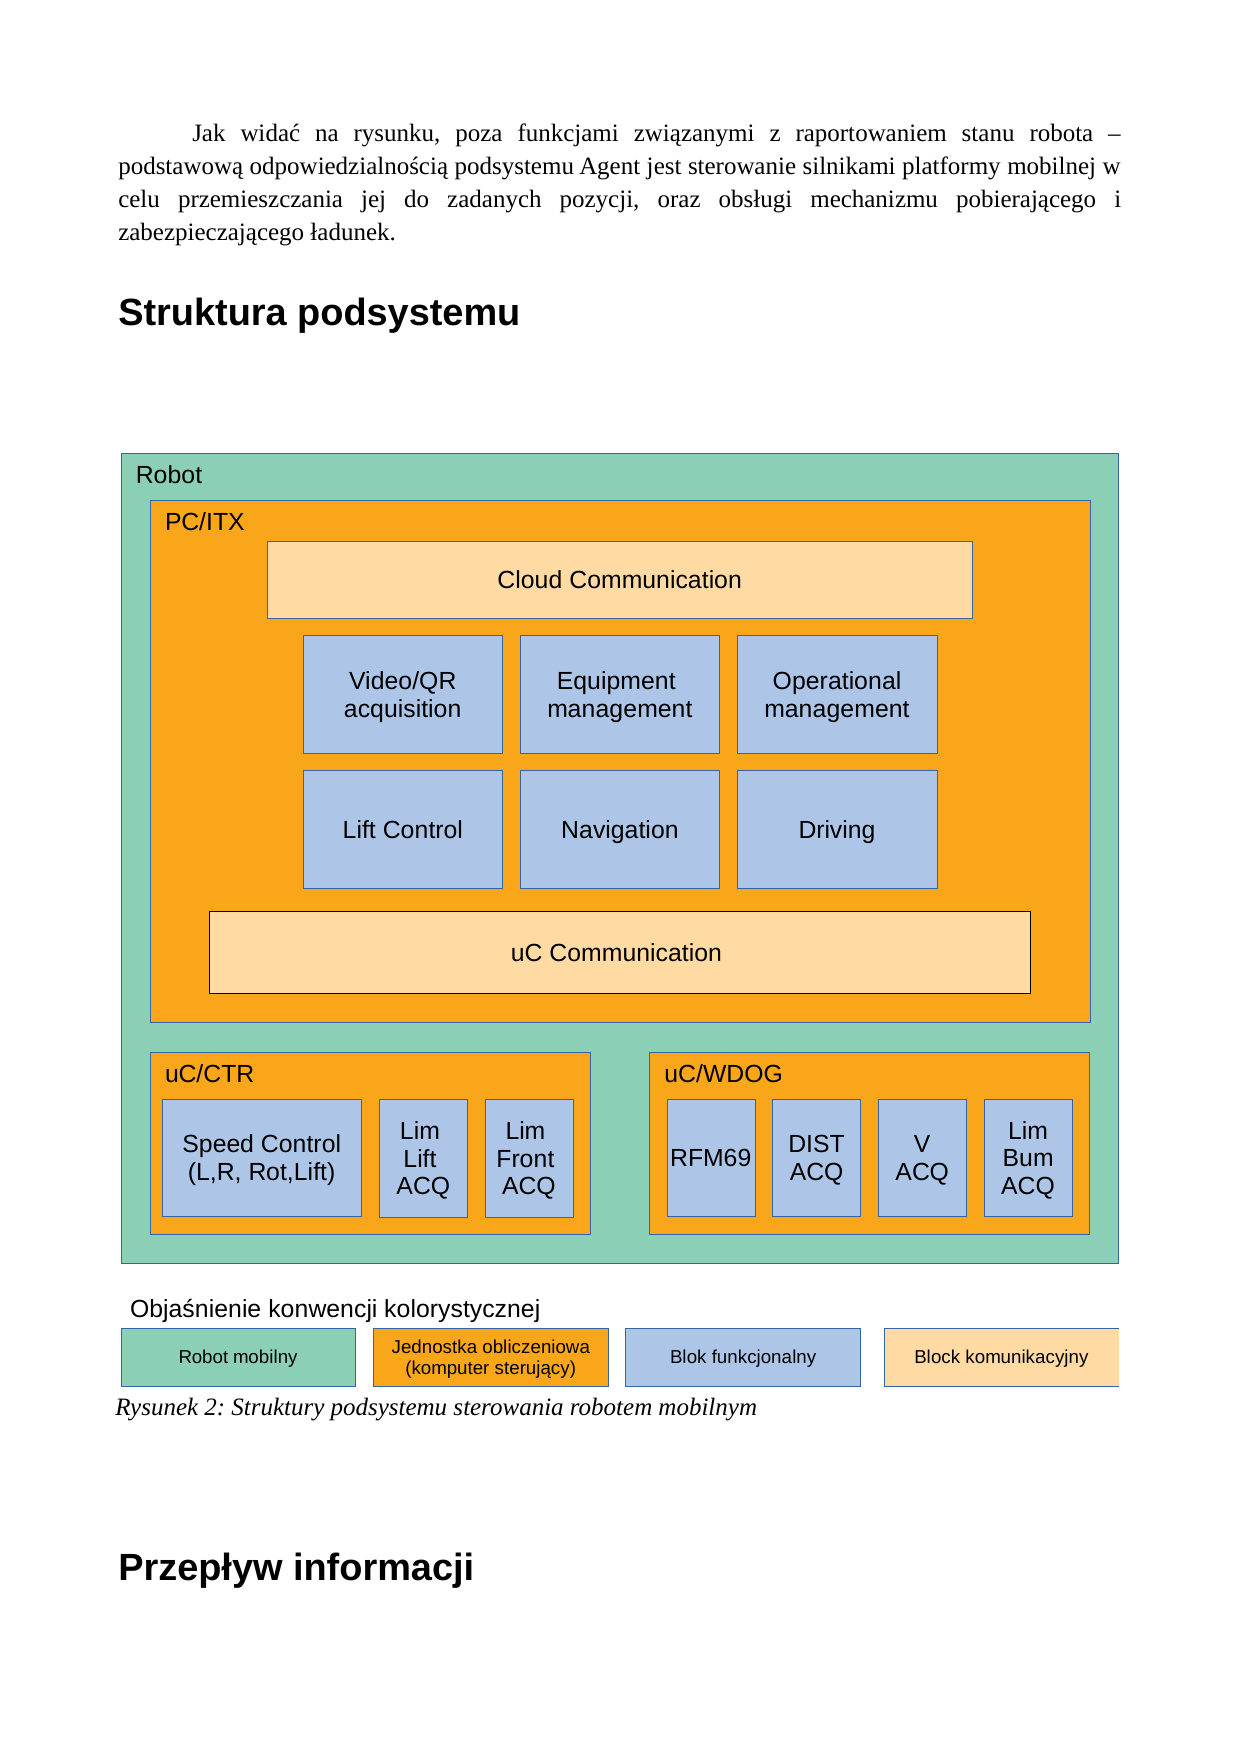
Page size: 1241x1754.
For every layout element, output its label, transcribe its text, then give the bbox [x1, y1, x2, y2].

text Jak widać na rysunku, poza funkcjami związanymi z raportowaniem stanu robota – podstawową odpowiedzialnością podsystemu Agent jest sterowanie silnikami platformy mobilnej w celu przemieszczania jej do zadanych pozycji, oraz obsługi mechanizmu pobierającego i zabezpieczającego ładunek. [118, 118, 1122, 246]
subtitle Przepływ informacji [118, 1545, 1122, 1589]
text Rysunek 2: Struktury podsystemu sterowania robotem mobilnym [115, 454, 1125, 1421]
subtitle Struktura podsystemu [118, 290, 1122, 333]
